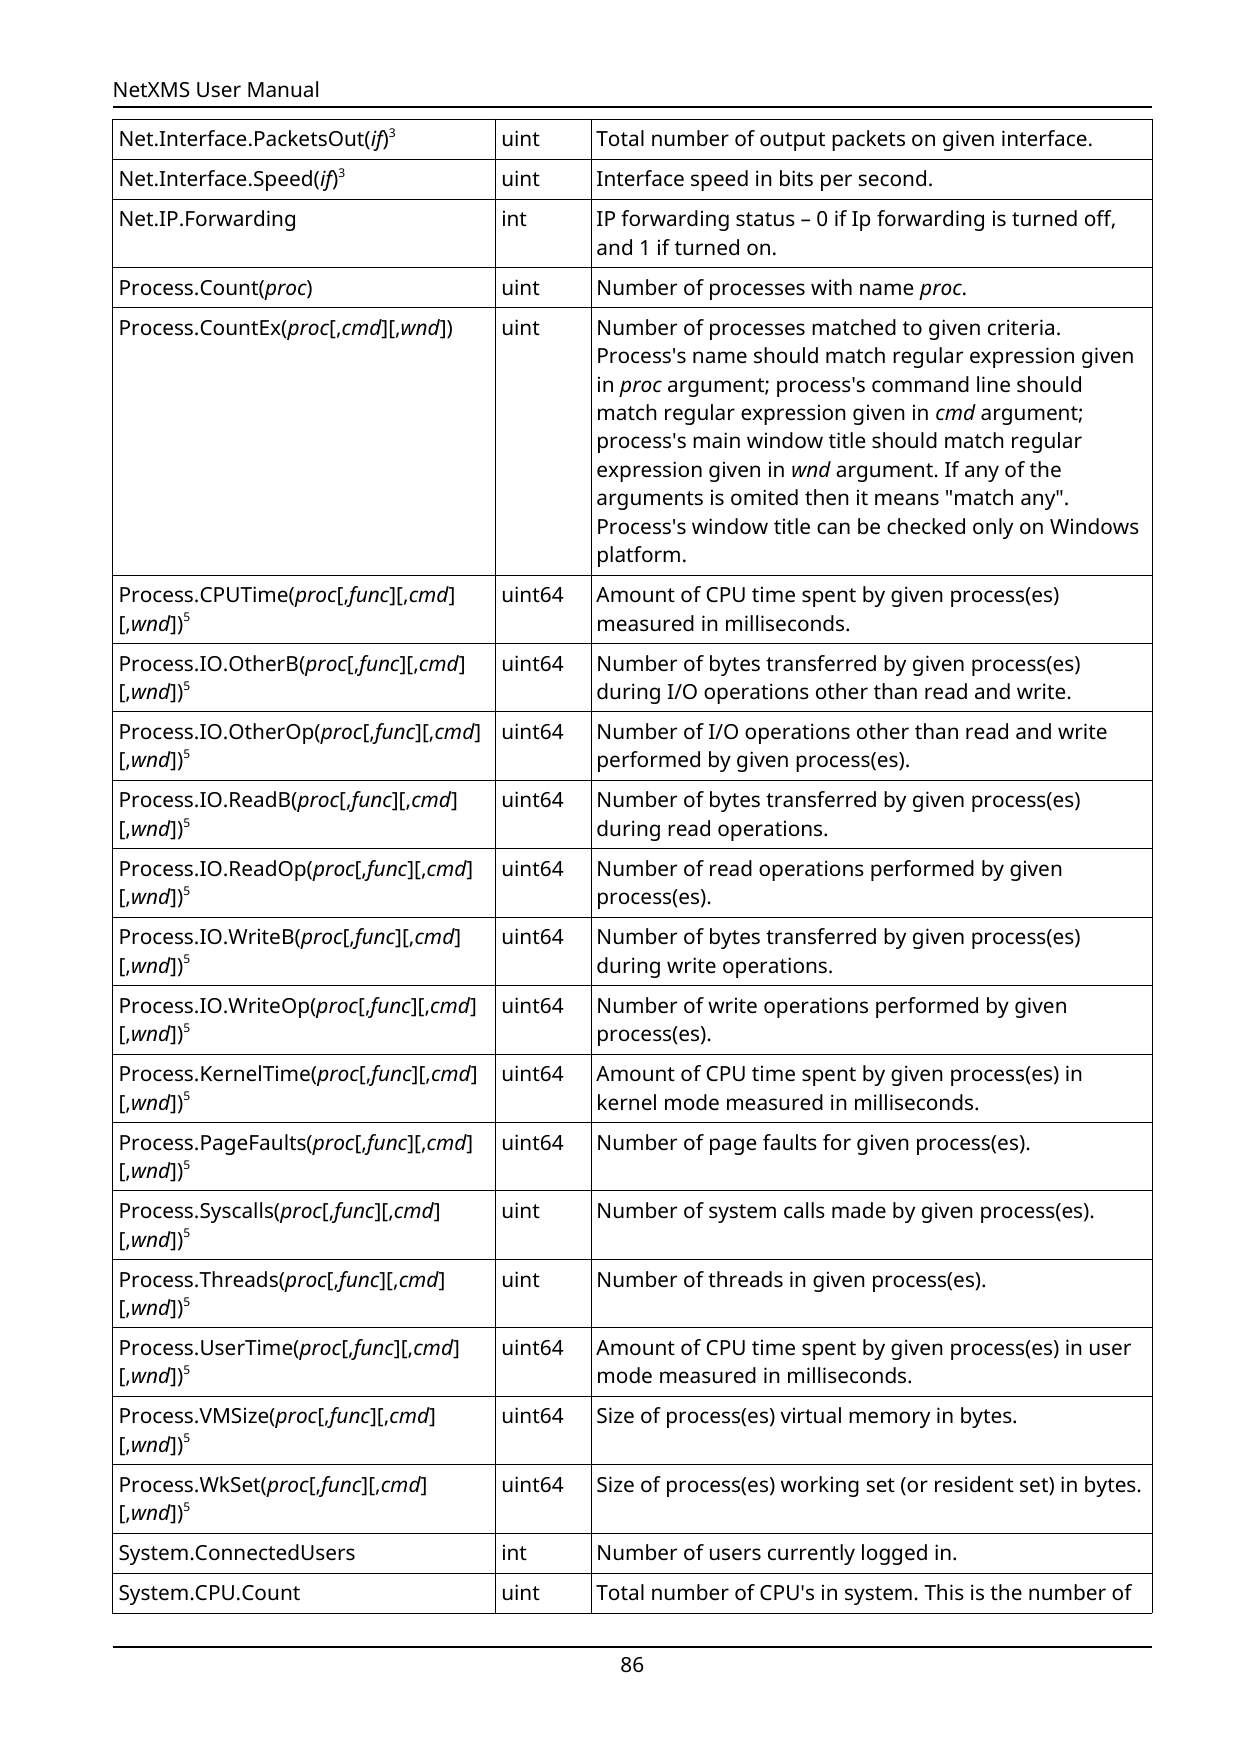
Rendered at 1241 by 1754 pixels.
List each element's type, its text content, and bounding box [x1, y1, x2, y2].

table_cell uint64 [496, 1055, 591, 1122]
table_cell Number of bytes transferred by given process(es) during write operations. [592, 918, 1152, 985]
table_cell Number of write operations performed by given process(es). [592, 986, 1152, 1053]
table_cell uint [496, 1574, 591, 1613]
table_cell uint64 [496, 918, 591, 985]
table_cell Process.CPUTime(proc[,func][,cmd][,wnd])5 [113, 576, 495, 643]
table_cell uint64 [496, 849, 591, 917]
table_cell Number of bytes transferred by given process(es) during I/O operations other than read and write. [592, 644, 1152, 711]
table_cell Process.IO.ReadB(proc[,func][,cmd][,wnd])5 [113, 781, 495, 848]
table_cell Total number of CPU's in system. This is the number of [592, 1574, 1152, 1613]
table_cell Total number of output packets on given interface. [592, 120, 1152, 158]
table_cell Process.IO.OtherB(proc[,func][,cmd][,wnd])5 [113, 644, 495, 711]
table_cell uint [496, 120, 591, 158]
table_cell uint [496, 1260, 591, 1327]
table_cell uint [496, 160, 591, 198]
table_cell Size of process(es) virtual memory in bytes. [592, 1397, 1152, 1464]
table_cell Process.KernelTime(proc[,func][,cmd][,wnd])5 [113, 1055, 495, 1122]
table_cell Process.Count(proc) [113, 268, 495, 307]
table_cell uint64 [496, 1397, 591, 1464]
table_cell Process.WkSet(proc[,func][,cmd][,wnd])5 [113, 1465, 495, 1533]
table_cell Net.Interface.PacketsOut(if)3 [113, 120, 495, 158]
table_cell Number of processes matched to given criteria. Process's name should match regular expression given in proc argument; process's command line should match regular expression given in cmd argument; process's main window title should match regular expression given in wnd argument. If any of the arguments is omited then it means "match any". Process's window title can be checked only on Windows platform. [592, 308, 1152, 574]
table_cell Process.PageFaults(proc[,func][,cmd][,wnd])5 [113, 1123, 495, 1190]
table_cell Amount of CPU time spent by given process(es) in user mode measured in milliseconds. [592, 1328, 1152, 1396]
table_cell Process.CountEx(proc[,cmd][,wnd]) [113, 308, 495, 574]
table_cell uint [496, 1191, 591, 1259]
table_cell Process.IO.ReadOp(proc[,func][,cmd][,wnd])5 [113, 849, 495, 917]
table_cell Size of process(es) working set (or resident set) in bytes. [592, 1465, 1152, 1533]
table_cell uint64 [496, 781, 591, 848]
table_cell Process.IO.WriteOp(proc[,func][,cmd][,wnd])5 [113, 986, 495, 1053]
table_cell Process.VMSize(proc[,func][,cmd][,wnd])5 [113, 1397, 495, 1464]
table_cell Net.IP.Forwarding [113, 200, 495, 267]
table_cell uint [496, 308, 591, 574]
table_cell uint64 [496, 644, 591, 711]
table_cell uint64 [496, 986, 591, 1053]
table_cell uint64 [496, 1123, 591, 1190]
table_cell Number of users currently logged in. [592, 1534, 1152, 1573]
table_cell Net.Interface.Speed(if)3 [113, 160, 495, 198]
table_cell Number of system calls made by given process(es). [592, 1191, 1152, 1259]
table_cell Number of bytes transferred by given process(es) during read operations. [592, 781, 1152, 848]
table_cell Number of threads in given process(es). [592, 1260, 1152, 1327]
table_cell Amount of CPU time spent by given process(es) measured in milliseconds. [592, 576, 1152, 643]
table_cell Number of page faults for given process(es). [592, 1123, 1152, 1190]
table_cell Number of read operations performed by given process(es). [592, 849, 1152, 917]
table_cell int [496, 200, 591, 267]
table_cell IP forwarding status – 0 if Ip forwarding is turned off, and 1 if turned on. [592, 200, 1152, 267]
table_cell Interface speed in bits per second. [592, 160, 1152, 198]
table_cell uint64 [496, 1465, 591, 1533]
table_cell uint64 [496, 1328, 591, 1396]
table_cell Number of processes with name proc. [592, 268, 1152, 307]
table_cell Process.Threads(proc[,func][,cmd][,wnd])5 [113, 1260, 495, 1327]
table_cell Process.UserTime(proc[,func][,cmd][,wnd])5 [113, 1328, 495, 1396]
table_cell Process.IO.WriteB(proc[,func][,cmd][,wnd])5 [113, 918, 495, 985]
table_cell Process.Syscalls(proc[,func][,cmd][,wnd])5 [113, 1191, 495, 1259]
table_cell Number of I/O operations other than read and write performed by given process(es). [592, 712, 1152, 780]
table_cell uint [496, 268, 591, 307]
table_cell uint64 [496, 576, 591, 643]
table_cell int [496, 1534, 591, 1573]
table_cell System.CPU.Count [113, 1574, 495, 1613]
table_cell System.ConnectedUsers [113, 1534, 495, 1573]
table_cell Process.IO.OtherOp(proc[,func][,cmd][,wnd])5 [113, 712, 495, 780]
table_cell uint64 [496, 712, 591, 780]
table_cell Amount of CPU time spent by given process(es) in kernel mode measured in milliseconds. [592, 1055, 1152, 1122]
